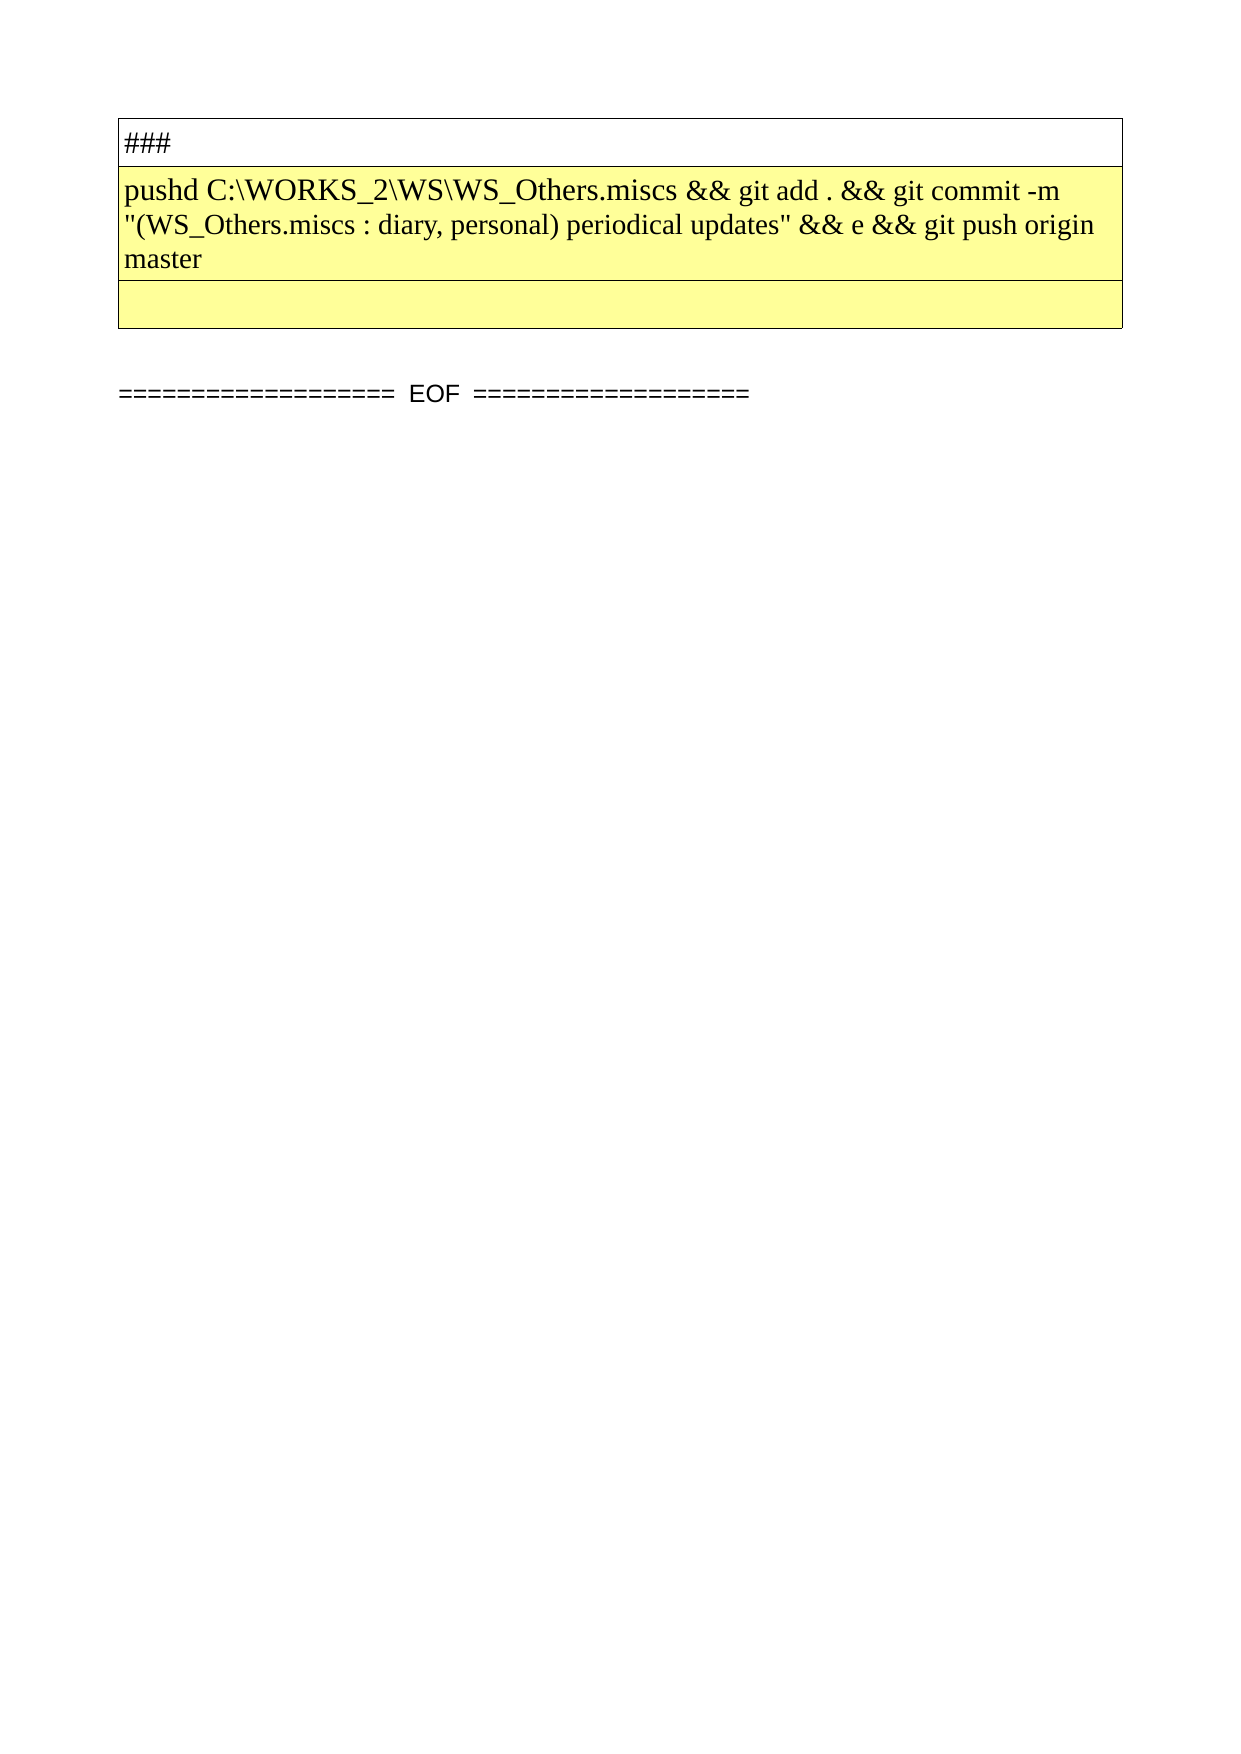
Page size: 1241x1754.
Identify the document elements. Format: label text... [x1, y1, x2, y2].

table_cell [119, 281, 1122, 328]
table_cell pushd C:\WORKS_2\WS\WS_Others.miscs && git add . && git commit -m "(WS_Others.miscs : diary, personal) periodical updates" && e && git push origin master [119, 167, 1122, 280]
table_header ### [119, 119, 1122, 166]
text =================== EOF =================== [118, 379, 1122, 408]
